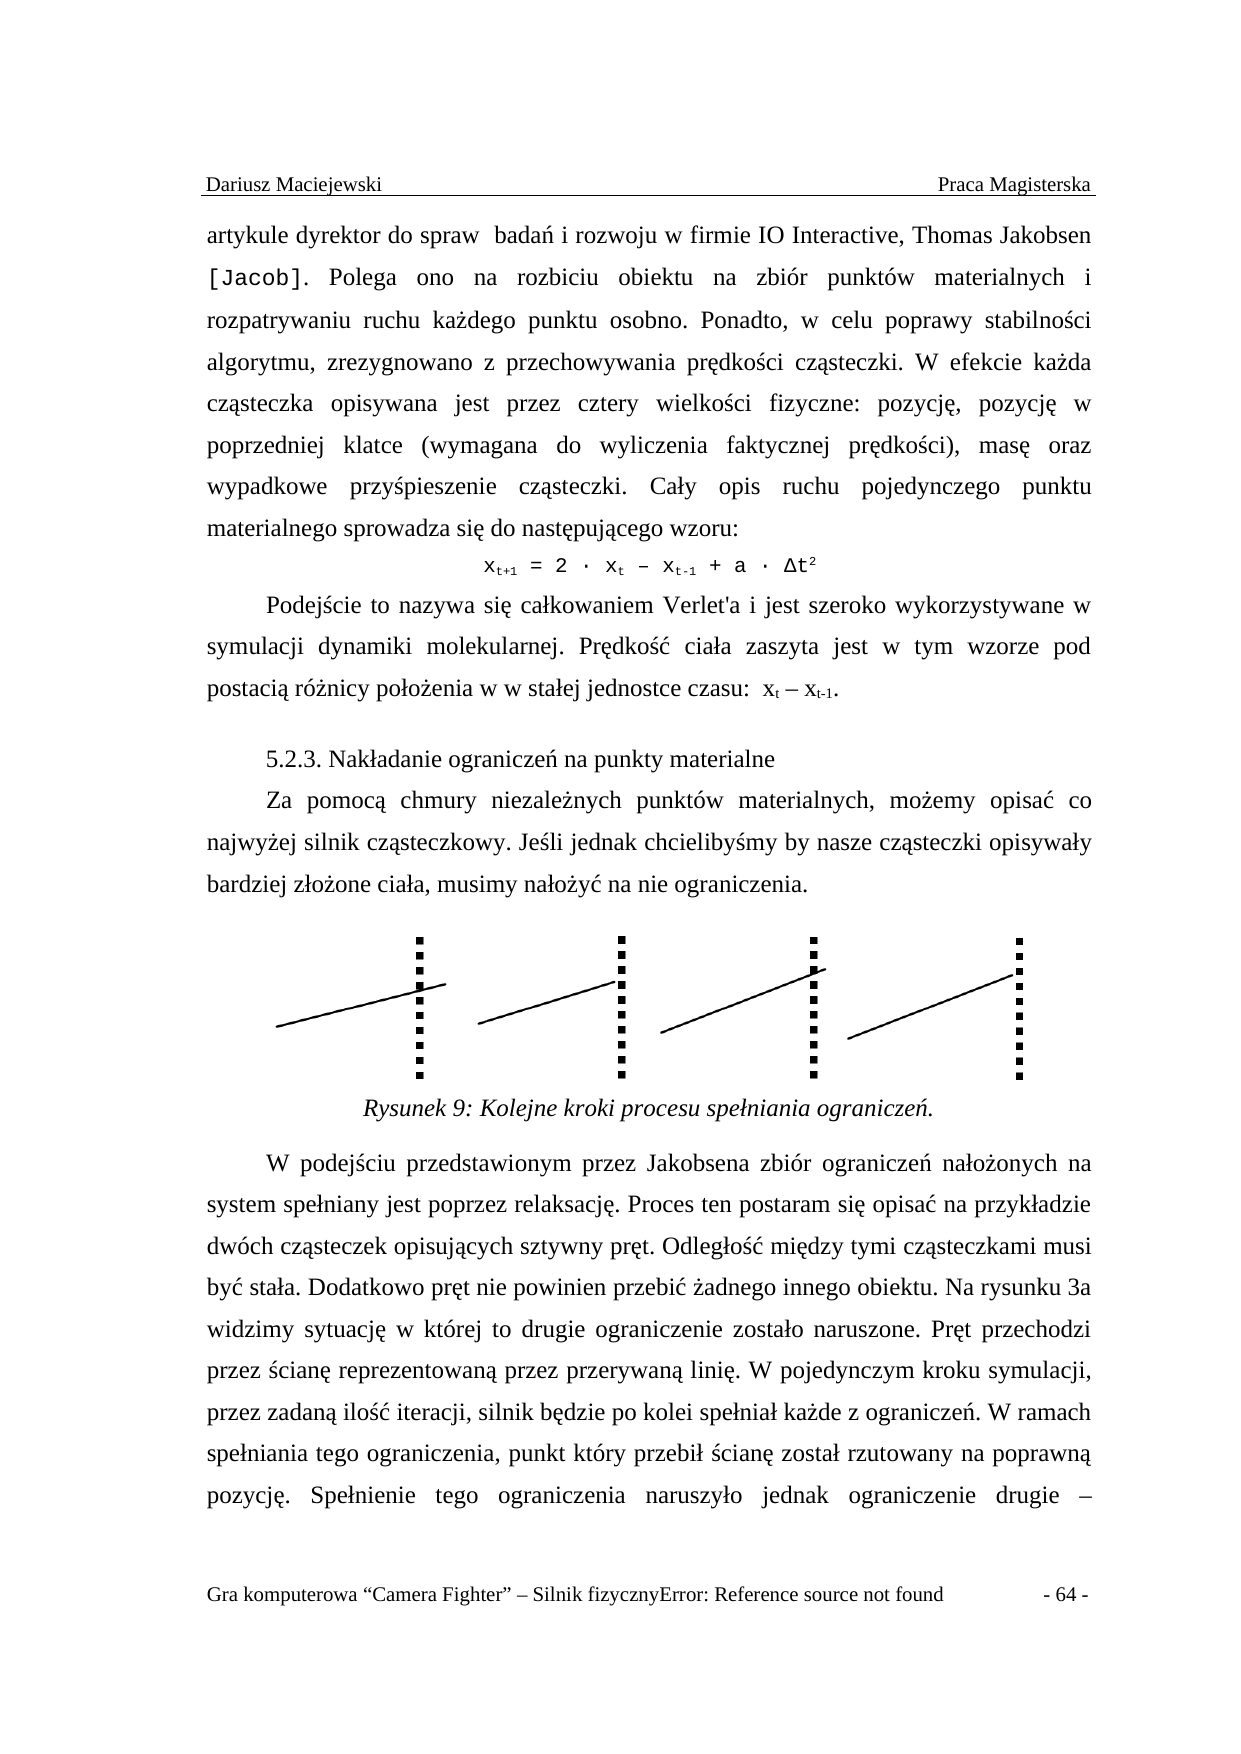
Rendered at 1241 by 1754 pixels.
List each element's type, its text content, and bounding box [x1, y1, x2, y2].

text artykule dyrektor do spraw badań i rozwoju w firmie IO Interactive, Thomas Jakobsen [Jacob]. Polega ono na rozbiciu obiektu na zbiór punktów materialnych i rozpatrywaniu ruchu każdego punktu osobno. Ponadto, w celu poprawy stabilności algorytmu, zrezygnowano z przechowywania prędkości cząsteczki. W efekcie każda cząsteczka opisywana jest przez cztery wielkości fizyczne: pozycję, pozycję w poprzedniej klatce (wymagana do wyliczenia faktycznej prędkości), masę oraz wypadkowe przyśpieszenie cząsteczki. Cały opis ruchu pojedynczego punktu materialnego sprowadza się do następującego wzoru: [207, 221, 1092, 542]
text Podejście to nazywa się całkowaniem Verlet'a i jest szeroko wykorzystywane w symulacji dynamiki molekularnej. Prędkość ciała zaszyta jest w tym wzorze pod postacią różnicy położenia w w stałej jednostce czasu: xt – xt-1. [207, 591, 1092, 702]
text W podejściu przedstawionym przez Jakobsena zbiór ograniczeń nałożonych na system spełniany jest poprzez relaksację. Proces ten postaram się opisać na przykładzie dwóch cząsteczek opisujących sztywny pręt. Odległość między tymi cząsteczkami musi być stała. Dodatkowo pręt nie powinien przebić żadnego innego obiektu. Na rysunku 3a widzimy sytuację w której to drugie ograniczenie zostało naruszone. Pręt przechodzi przez ścianę reprezentowaną przez przerywaną linię. W pojedynczym kroku symulacji, przez zadaną ilość iteracji, silnik będzie po kolei spełniał każde z ograniczeń. W ramach spełniania tego ograniczenia, punkt który przebił ścianę został rzutowany na poprawną pozycję. Spełnienie tego ograniczenia naruszyło jednak ograniczenie drugie – [207, 1149, 1092, 1509]
text Za pomocą chmury niezależnych punktów materialnych, możemy opisać co najwyżej silnik cząsteczkowy. Jeśli jednak chcielibyśmy by nasze cząsteczki opisywały bardziej złożone ciała, musimy nałożyć na nie ograniczenia. [207, 787, 1092, 897]
picture [263, 936, 1037, 1081]
subtitle Nakładanie ograniczeń na punkty materialne [207, 745, 1092, 773]
text Rysunek 9: Kolejne kroki procesu spełniania ograniczeń. [263, 1081, 1036, 1122]
text xt+1 = 2 · xt – xt-1 + a · Δt2 [207, 555, 1092, 579]
